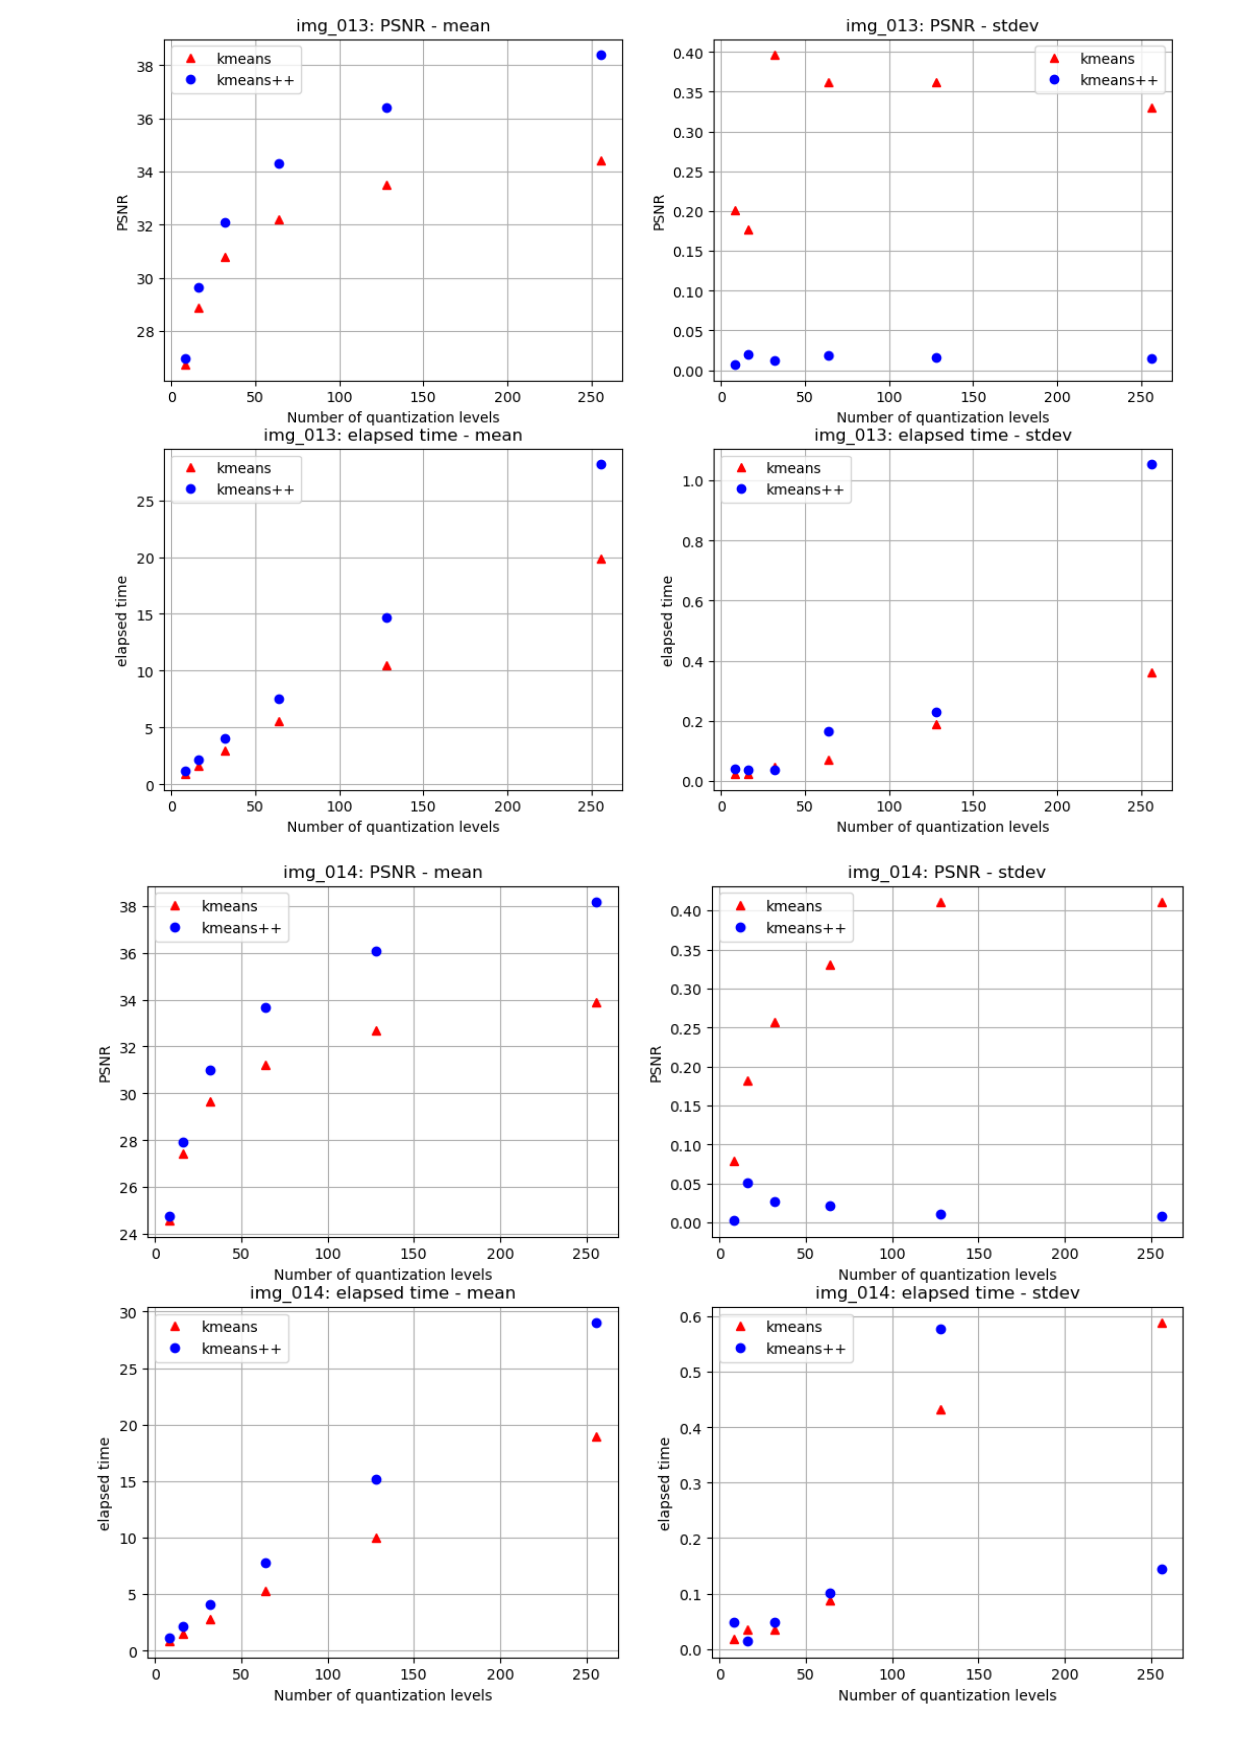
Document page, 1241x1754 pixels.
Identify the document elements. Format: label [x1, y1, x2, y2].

picture [88, 856, 1193, 1713]
picture [107, 9, 1182, 844]
